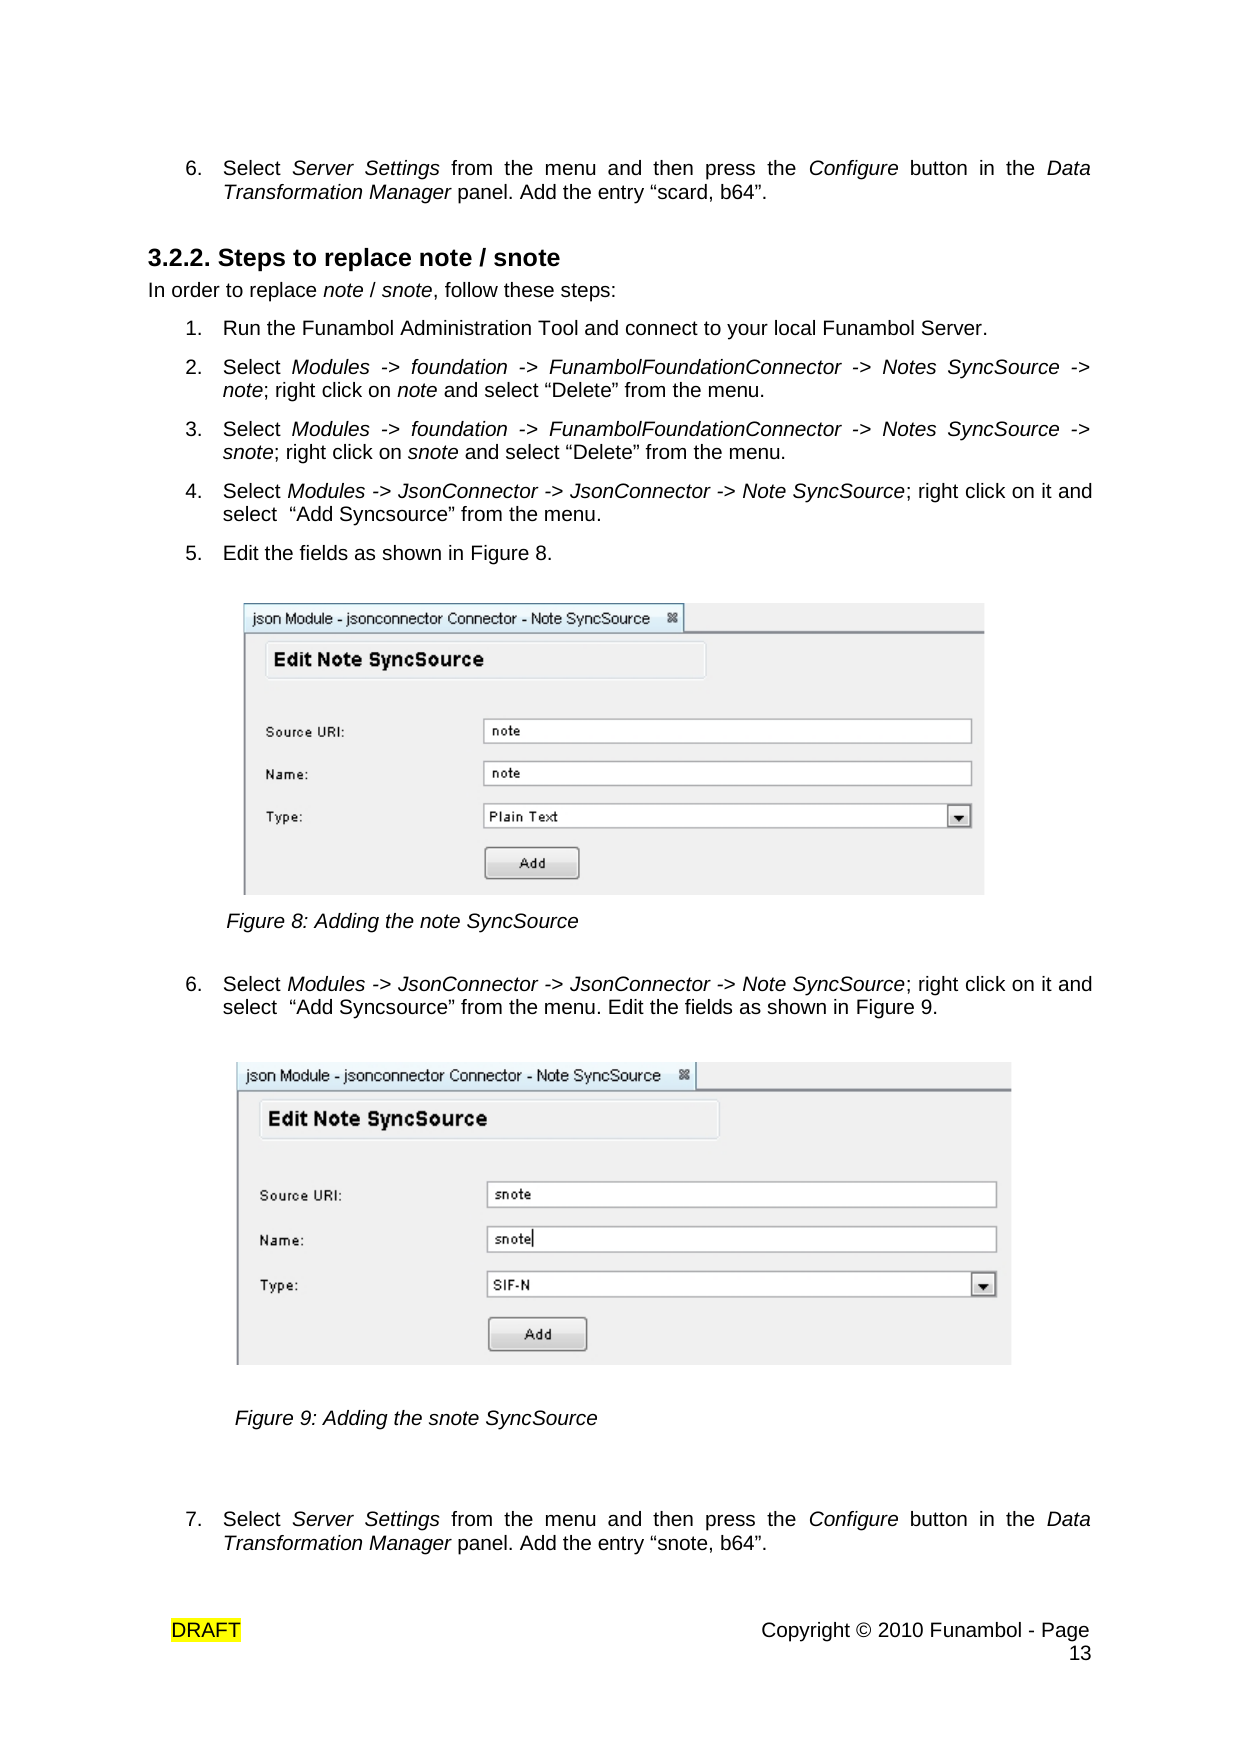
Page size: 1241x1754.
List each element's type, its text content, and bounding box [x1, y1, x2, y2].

list Select Modules -> foundation -> FunambolFoundationConnector -> Notes SyncSource -> note; right click on note and select “Delete” from the menu. [185, 355, 1093, 402]
picture [243, 603, 985, 895]
list Select Modules -> JsonConnector -> JsonConnector -> Note SyncSource; right click on it and select “Add Syncsource” from the menu. Edit the fields as shown in Figure 10. [185, 906, 1093, 1019]
list Select Modules -> JsonConnector -> JsonConnector -> Note SyncSource; right click on it and select “Add Syncsource” from the menu. [185, 479, 1093, 526]
list Run the Funambol Administration Tool and connect to your local Funambol Server. [185, 317, 1093, 340]
picture [236, 1062, 1012, 1365]
text Figure 10: Adding the snote SyncSource [234, 1406, 1019, 1430]
list Figure 9: Adding the note SyncSource [226, 906, 1014, 933]
subtitle Steps to replace note / snote [148, 244, 1093, 272]
list Select Server Settings from the menu and then press the Configure button in the Data Transformation Manager panel. Add the entry “scard, b64”. [185, 157, 1093, 204]
list Select Modules -> foundation -> FunambolFoundationConnector -> Notes SyncSource -> snote; right click on snote and select “Delete” from the menu. [185, 417, 1093, 464]
text In order to replace note / snote, follow these steps: [148, 278, 1093, 302]
list Edit the fields as shown in Figure 9. [185, 541, 1093, 565]
list Select Server Settings from the menu and then press the Configure button in the Data Transformation Manager panel. Add the entry “snote, b64”. [185, 1507, 1093, 1554]
